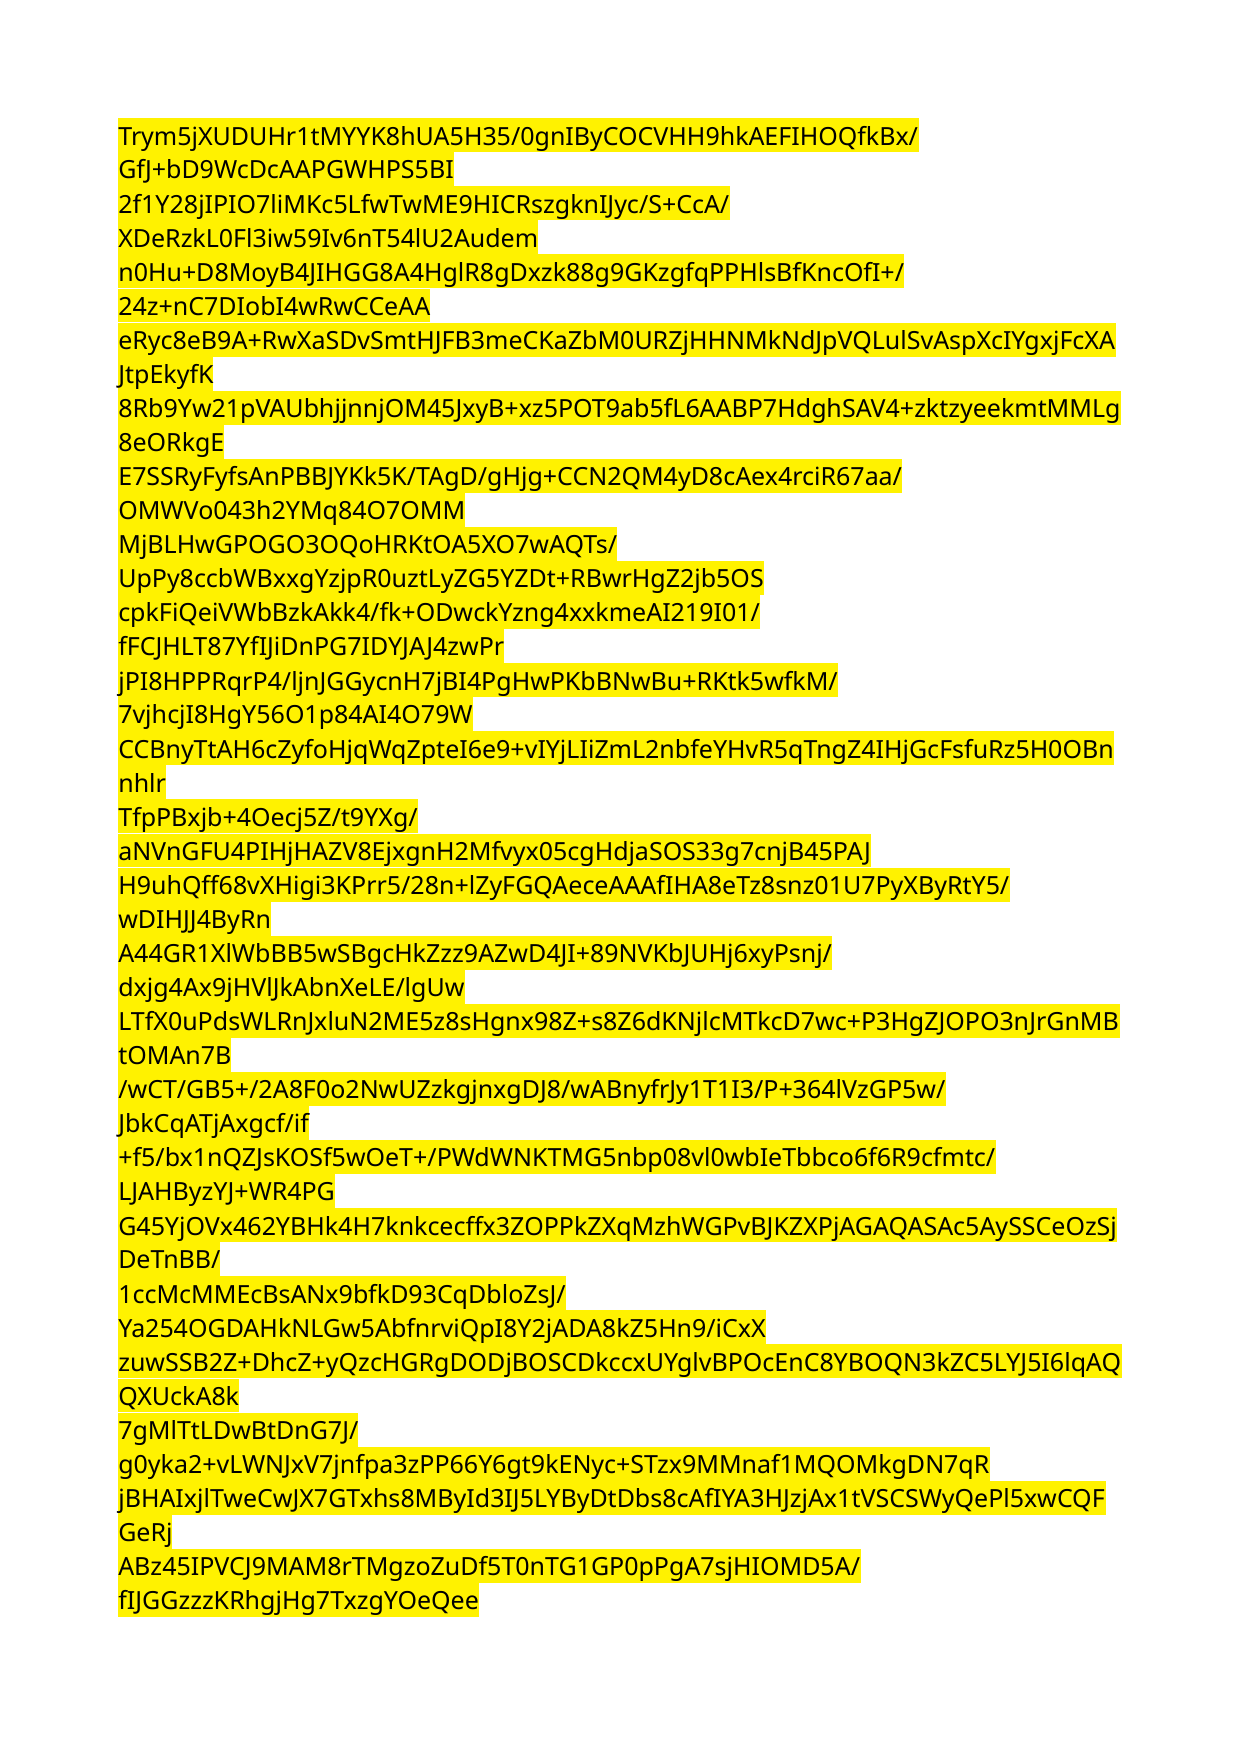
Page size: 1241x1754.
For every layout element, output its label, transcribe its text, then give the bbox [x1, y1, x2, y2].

text Trym5jXUDUHr1tMYYK8hUA5H35/0gnIByCOCVHH9hkAEFIHOQfkBx/GfJ+bD9WcDcAAPGWHPS5BI [118, 118, 1122, 186]
text 8Rb9Yw21pVAUbhjjnnjOM45JxyB+xz5POT9ab5fL6AABP7HdghSAV4+zktzyeekmtMMLg8eORkgE [118, 391, 1122, 459]
text 1ccMcMMEcBsANx9bfkD93CqDbloZsJ/Ya254OGDAHkNLGw5AbfnrviQpI8Y2jADA8kZ5Hn9/iCxX [118, 1276, 1122, 1344]
text MjBLHwGPOGO3OQoHRKtOA5XO7wAQTs/UpPy8ccbWBxxgYzjpR0uztLyZG5YZDt+RBwrHgZ2jb5OS [118, 527, 1122, 595]
text jPI8HPPRqrP4/ljnJGGycnH7jBI4PgHwPKbBNwBu+RKtk5wfkM/7vjhcjI8HgY56O1p84AI4O79W [118, 663, 1122, 731]
text TfpPBxjb+4Oecj5Z/t9YXg/aNVnGFU4PIHjHAZV8EjxgnH2Mfvyx05cgHdjaSOS33g7cnjB45PAJ [118, 799, 1122, 867]
text H9uhQff68vXHigi3KPrr5/28n+lZyFGQAeceAAAfIHA8eTz8snz01U7PyXByRtY5/wDIHJJ4ByRn [118, 867, 1122, 936]
text E7SSRyFyfsAnPBBJYKk5K/TAgD/gHjg+CCN2QM4yD8cAex4rciR67aa/OMWVo043h2YMq84O7OMM [118, 459, 1122, 527]
text zuwSSB2Z+DhcZ+yQzcHGRgDODjBOSCDkccxUYglvBPOcEnC8YBOQN3kZC5LYJ5I6lqAQQXUckA8k [118, 1344, 1122, 1412]
text CCBnyTtAH6cZyfoHjqWqZpteI6e9+vIYjLIiZmL2nbfeYHvR5qTngZ4IHjGcFsfuRz5H0OBnnhlr [118, 731, 1122, 799]
text ABz45IPVCJ9MAM8rTMgzoZuDf5T0nTG1GP0pPgA7sjHIOMD5A/fIJGGzzzKRhgjHg7TxzgYOeQee [118, 1549, 1122, 1617]
text G45YjOVx462YBHk4H7knkcecffx3ZOPPkZXqMzhWGPvBJKZXPjAGAQASAc5AySSCeOzSjDeTnBB/ [118, 1208, 1122, 1276]
text n0Hu+D8MoyB4JIHGG8A4HglR8gDxzk88g9GKzgfqPPHlsBfKncOfI+/24z+nC7DIobI4wRwCCeAA [118, 254, 1122, 322]
text 2f1Y28jIPIO7liMKc5LfwTwME9HICRszgknIJyc/S+CcA/XDeRzkL0Fl3iw59Iv6nT54lU2Audem [118, 186, 1122, 254]
text LTfX0uPdsWLRnJxluN2ME5z8sHgnx98Z+s8Z6dKNjlcMTkcD7wc+P3HgZJOPO3nJrGnMBtOMAn7B [118, 1004, 1122, 1072]
text +f5/bx1nQZJsKOSf5wOeT+/PWdWNKTMG5nbp08vl0wbIeTbbco6f6R9cfmtc/LJAHByzYJ+WR4PG [118, 1140, 1122, 1208]
text /wCT/GB5+/2A8F0o2NwUZzkgjnxgDJ8/wABnyfrJy1T1I3/P+364lVzGP5w/JbkCqATjAxgcf/if [118, 1072, 1122, 1140]
text jBHAIxjlTweCwJX7GTxhs8MById3IJ5LYByDtDbs8cAfIYA3HJzjAx1tVSCSWyQePl5xwCQFGeRj [118, 1481, 1122, 1549]
text 7gMlTtLDwBtDnG7J/g0yka2+vLWNJxV7jnfpa3zPP66Y6gt9kENyc+STzx9MMnaf1MQOMkgDN7qR [118, 1412, 1122, 1481]
text cpkFiQeiVWbBzkAkk4/fk+ODwckYzng4xxkmeAI219I01/fFCJHLT87YfIJiDnPG7IDYJAJ4zwPr [118, 595, 1122, 663]
text A44GR1XlWbBB5wSBgcHkZzz9AZwD4JI+89NVKbJUHj6xyPsnj/dxjg4Ax9jHVlJkAbnXeLE/lgUw [118, 936, 1122, 1004]
text eRyc8eB9A+RwXaSDvSmtHJFB3meCKaZbM0URZjHHNMkNdJpVQLulSvAspXcIYgxjFcXAJtpEkyfK [118, 322, 1122, 391]
